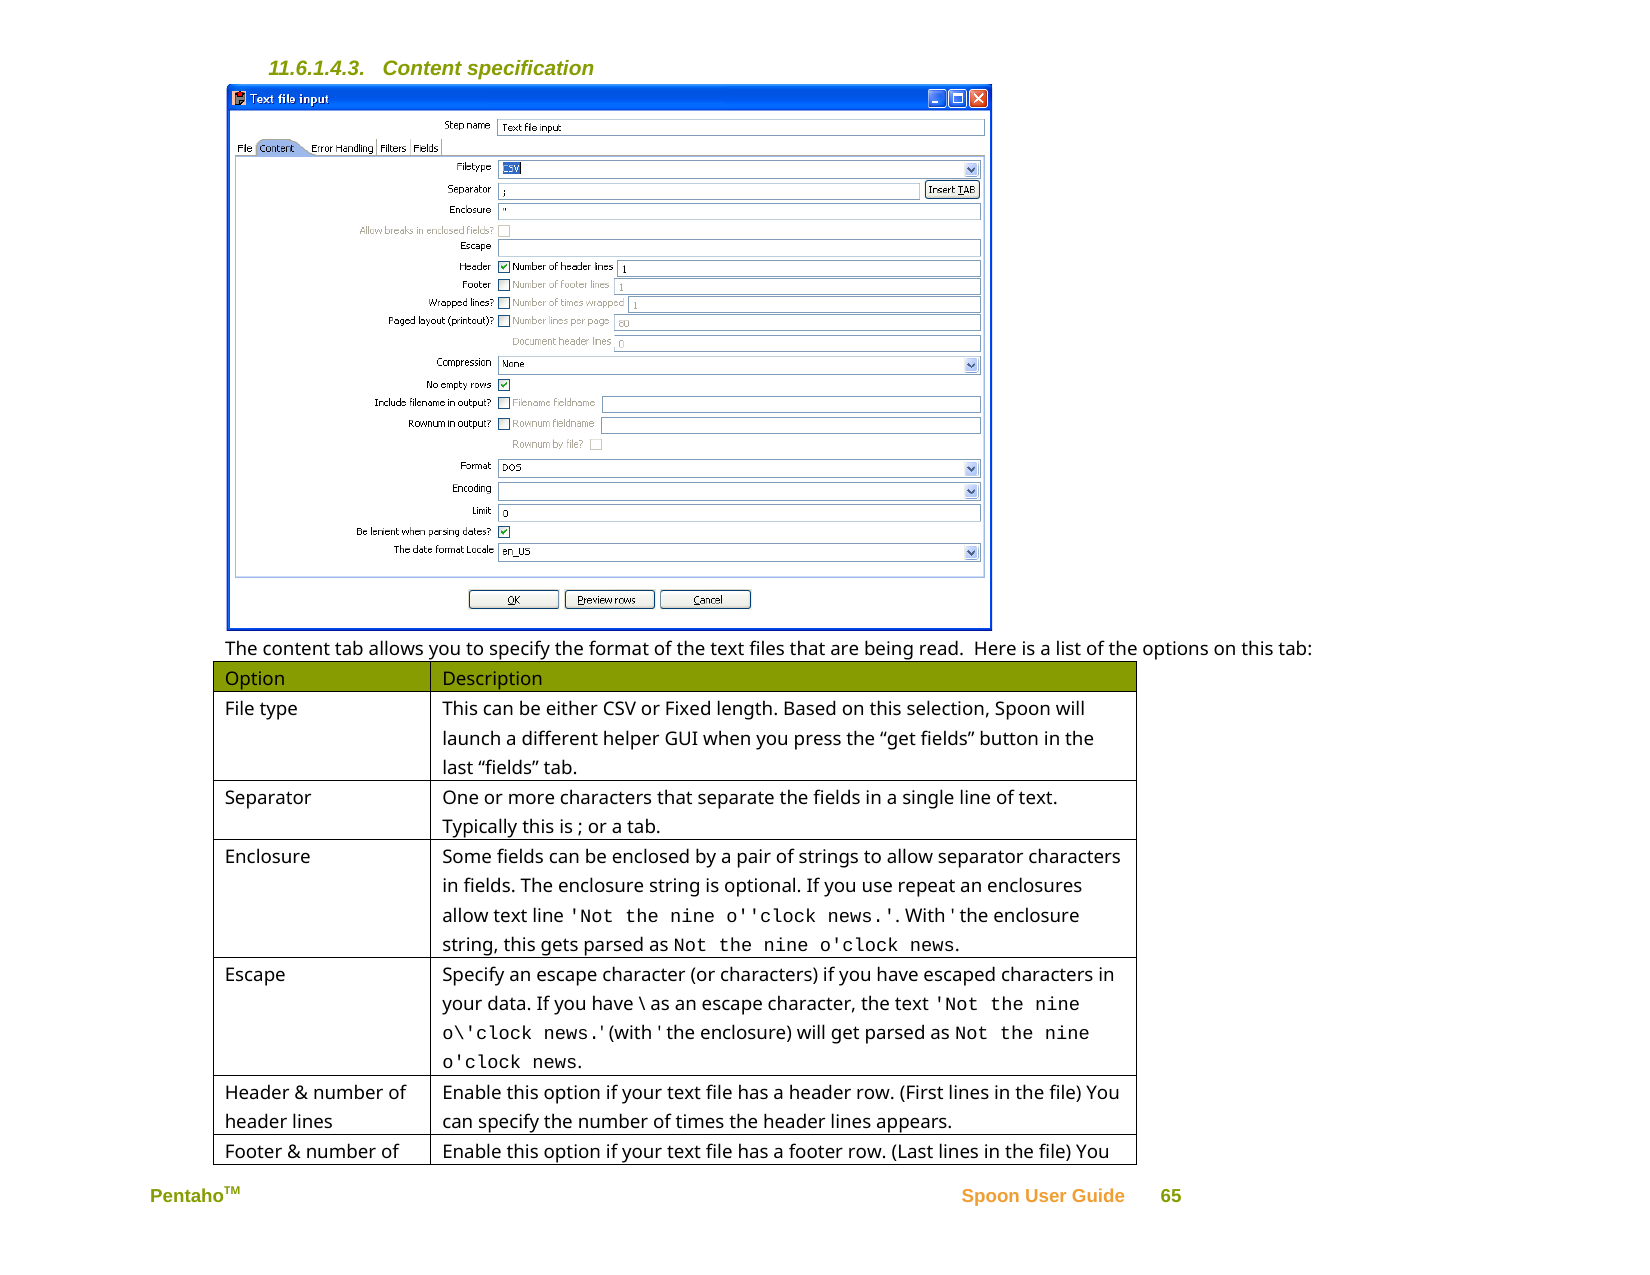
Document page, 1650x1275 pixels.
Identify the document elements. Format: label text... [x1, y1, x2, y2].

table_cell Some fields can be enclosed by a pair of strings to allow separator characters in fields. The enclosure string is optional. If you use repeat an enclosures allow text line 'Not the nine o''clock news.'. With ' the enclosure string, this gets parsed as Not the nine o'clock news. [431, 840, 1136, 957]
table_cell Enclosure [214, 840, 430, 957]
table_cell Enable this option if your text file has a footer row. (Last lines in the file) You [431, 1135, 1136, 1164]
table_cell Footer & number of [214, 1135, 430, 1164]
subtitle Content specification [268, 52, 1500, 81]
picture [226, 84, 993, 631]
table_header Description [431, 662, 1136, 691]
table_cell Specify an escape character (or characters) if you have escaped characters in your data. If you have \ as an escape character, the text 'Not the nine o\'clock news.' (with ' the enclosure) will get parsed as Not the nine o'clock news. [431, 958, 1136, 1075]
table_cell File type [214, 692, 430, 780]
table_header Option [214, 662, 430, 691]
table_cell One or more characters that separate the fields in a single line of text. Typically this is ; or a tab. [431, 781, 1136, 839]
table_cell Separator [214, 781, 430, 839]
table_cell Escape [214, 958, 430, 1075]
text The content tab allows you to specify the format of the text files that are being read. Here is a list of the options on this tab: [225, 635, 1500, 661]
table_cell Enable this option if your text file has a header row. (First lines in the file) You can specify the number of times the header lines appears. [431, 1076, 1136, 1134]
table_cell This can be either CSV or Fixed length. Based on this selection, Spoon will launch a different helper GUI when you press the “get fields” button in the last “fields” tab. [431, 692, 1136, 780]
table_cell Header & number of header lines [214, 1076, 430, 1134]
